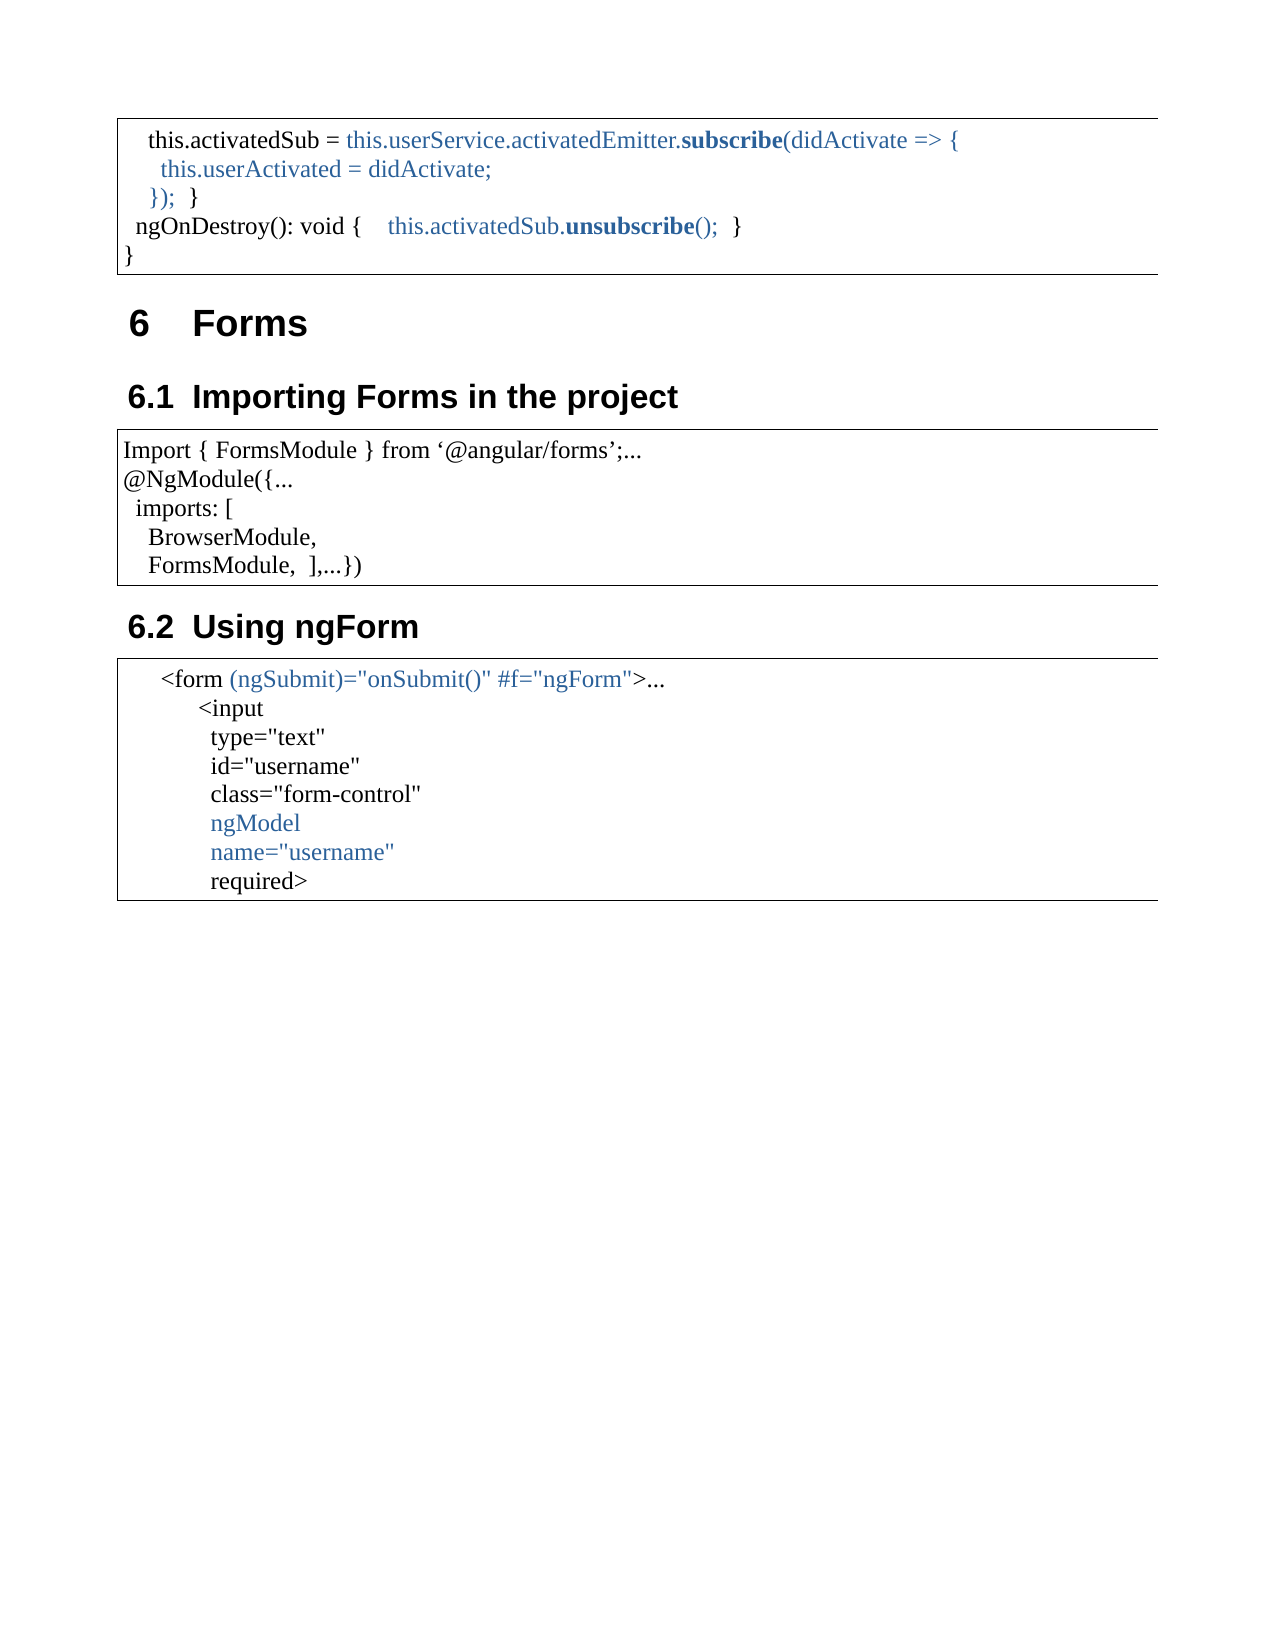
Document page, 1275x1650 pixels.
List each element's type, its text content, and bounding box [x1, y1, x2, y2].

table_header Import { FormsModule } from ‘@angular/forms’;... @NgModule({... imports: [ BrowserModule, FormsModule, ],...}) [118, 430, 1158, 585]
table_header <form (ngSubmit)="onSubmit()" #f="ngForm">... <input type="text" id="username" class="form-control" ngModel name="username" required> [118, 659, 1158, 900]
subtitle Using ngForm [118, 607, 1157, 645]
subtitle Forms [118, 300, 1157, 344]
table_header this.activatedSub = this.userService.activatedEmitter.subscribe(didActivate => { this.userActivated = didActivate; }); } ngOnDestroy(): void { this.activatedSub.unsubscribe(); } } [118, 119, 1158, 274]
subtitle Importing Forms in the project [118, 377, 1157, 416]
